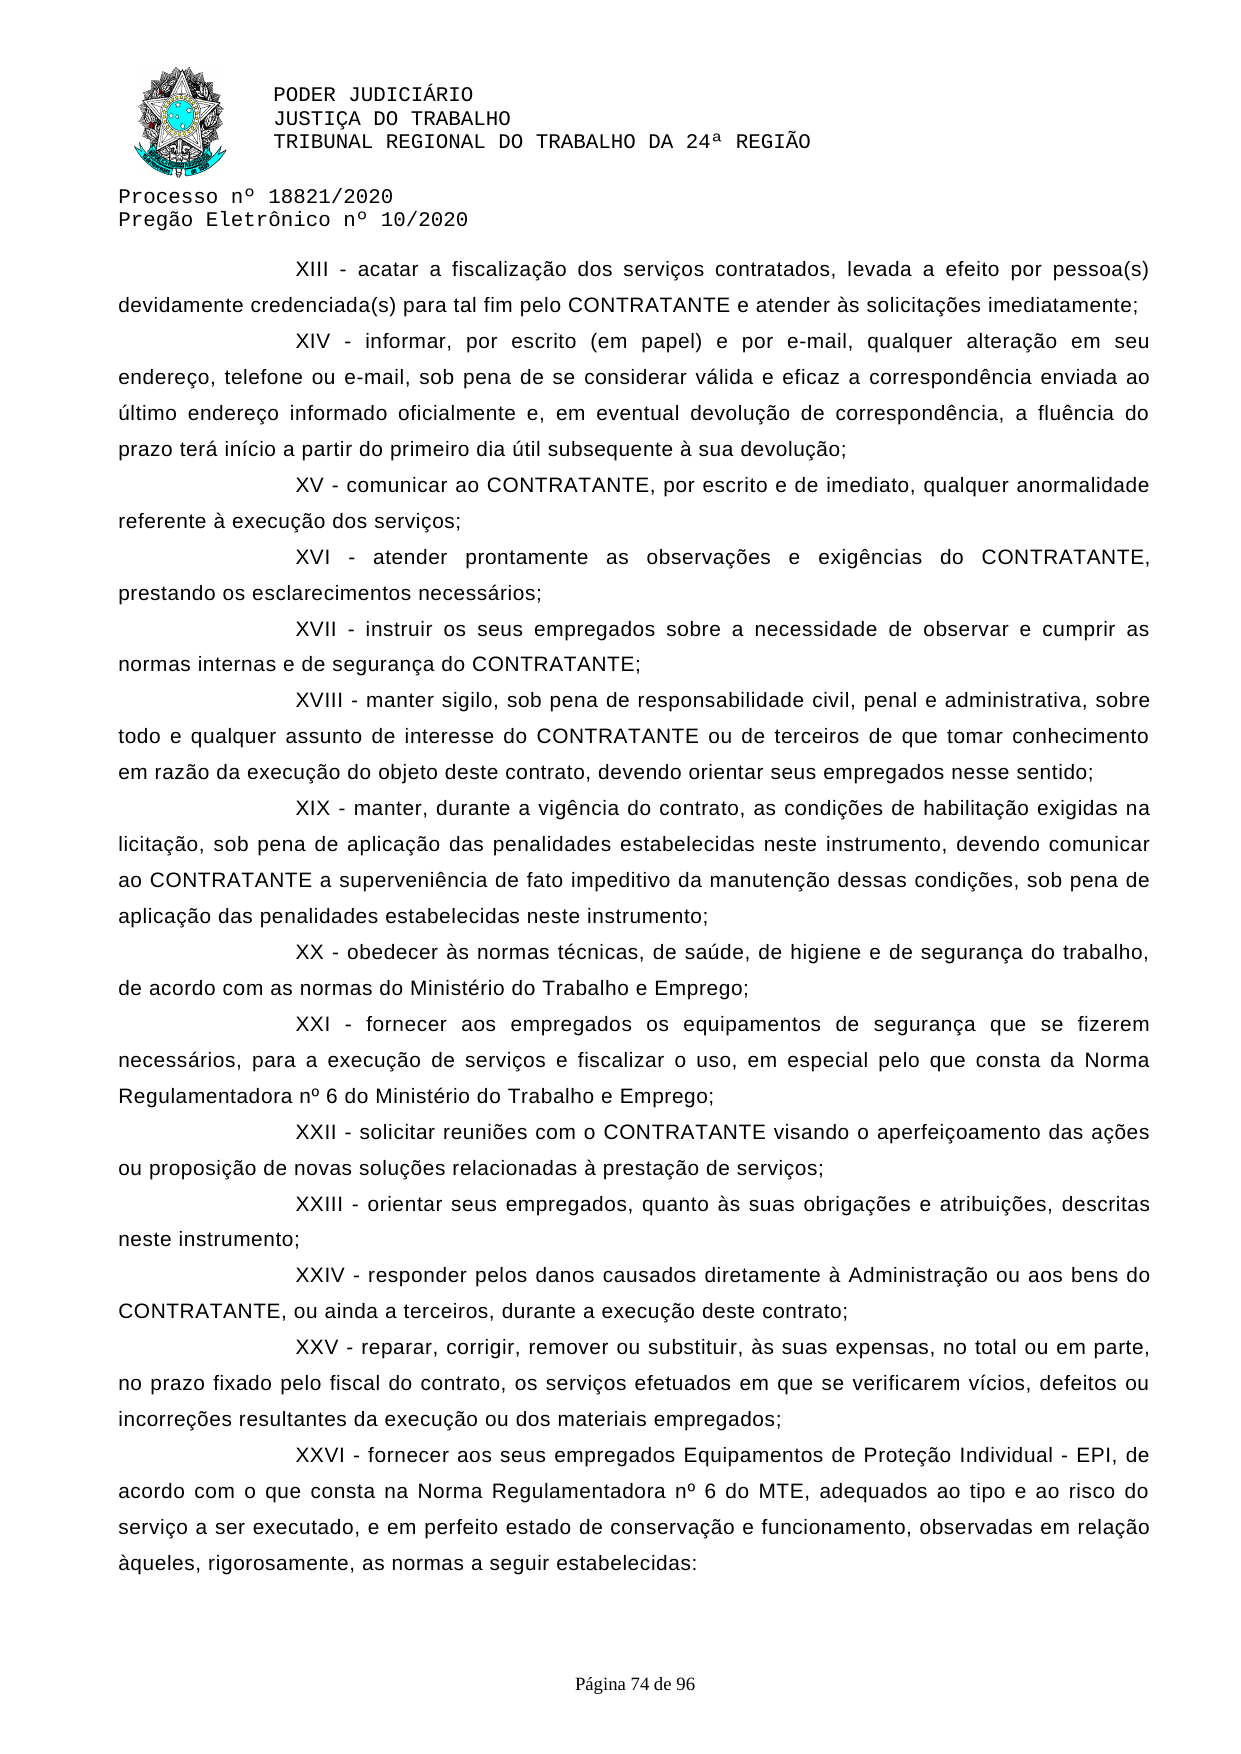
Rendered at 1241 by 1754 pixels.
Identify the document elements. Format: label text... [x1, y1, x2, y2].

text XXIII - orientar seus empregados, quanto às suas obrigações e atribuições, descritas neste instrumento; [118, 1191, 1152, 1251]
picture [133, 66, 228, 178]
text XVIII - manter sigilo, sob pena de responsabilidade civil, penal e administrativa, sobre todo e qualquer assunto de interesse do CONTRATANTE ou de terceiros de que tomar conhecimento em razão da execução do objeto deste contrato, devendo orientar seus empregados nesse sentido; [118, 688, 1152, 784]
text XXII - solicitar reuniões com o CONTRATANTE visando o aperfeiçoamento das ações ou proposição de novas soluções relacionadas à prestação de serviços; [118, 1119, 1152, 1179]
text XIV - informar, por escrito (em papel) e por e-mail, qualquer alteração em seu endereço, telefone ou e-mail, sob pena de se considerar válida e eficaz a correspondência enviada ao último endereço informado oficialmente e, em eventual devolução de correspondência, a fluência do prazo terá início a partir do primeiro dia útil subsequente à sua devolução; [118, 329, 1152, 461]
text XVII - instruir os seus empregados sobre a necessidade de observar e cumprir as normas internas e de segurança do CONTRATANTE; [118, 616, 1152, 676]
text XX - obedecer às normas técnicas, de saúde, de higiene e de segurança do trabalho, de acordo com as normas do Ministério do Trabalho e Emprego; [118, 940, 1152, 1000]
text XXI - fornecer aos empregados os equipamentos de segurança que se fizerem necessários, para a execução de serviços e fiscalizar o uso, em especial pelo que consta da Norma Regulamentadora nº 6 do Ministério do Trabalho e Emprego; [118, 1012, 1152, 1107]
text XV - comunicar ao CONTRATANTE, por escrito e de imediato, qualquer anormalidade referente à execução dos serviços; [118, 473, 1152, 532]
text XIII - acatar a fiscalização dos serviços contratados, levada a efeito por pessoa(s) devidamente credenciada(s) para tal fim pelo CONTRATANTE e atender às solicitações imediatamente; [118, 257, 1152, 317]
text XXVI - fornecer aos seus empregados Equipamentos de Proteção Individual - EPI, de acordo com o que consta na Norma Regulamentadora nº 6 do MTE, adequados ao tipo e ao risco do serviço a ser executado, e em perfeito estado de conservação e funcionamento, observadas em relação àqueles, rigorosamente, as normas a seguir estabelecidas: [118, 1443, 1152, 1575]
text XXIV - responder pelos danos causados diretamente à Administração ou aos bens do CONTRATANTE, ou ainda a terceiros, durante a execução deste contrato; [118, 1263, 1152, 1323]
text XVI - atender prontamente as observações e exigências do CONTRATANTE, prestando os esclarecimentos necessários; [118, 544, 1152, 604]
text XIX - manter, durante a vigência do contrato, as condições de habilitação exigidas na licitação, sob pena de aplicação das penalidades estabelecidas neste instrumento, devendo comunicar ao CONTRATANTE a superveniência de fato impeditivo da manutenção dessas condições, sob pena de aplicação das penalidades estabelecidas neste instrumento; [118, 796, 1152, 928]
text XXV - reparar, corrigir, remover ou substituir, às suas expensas, no total ou em parte, no prazo fixado pelo fiscal do contrato, os serviços efetuados em que se verificarem vícios, defeitos ou incorreções resultantes da execução ou dos materiais empregados; [118, 1335, 1152, 1431]
